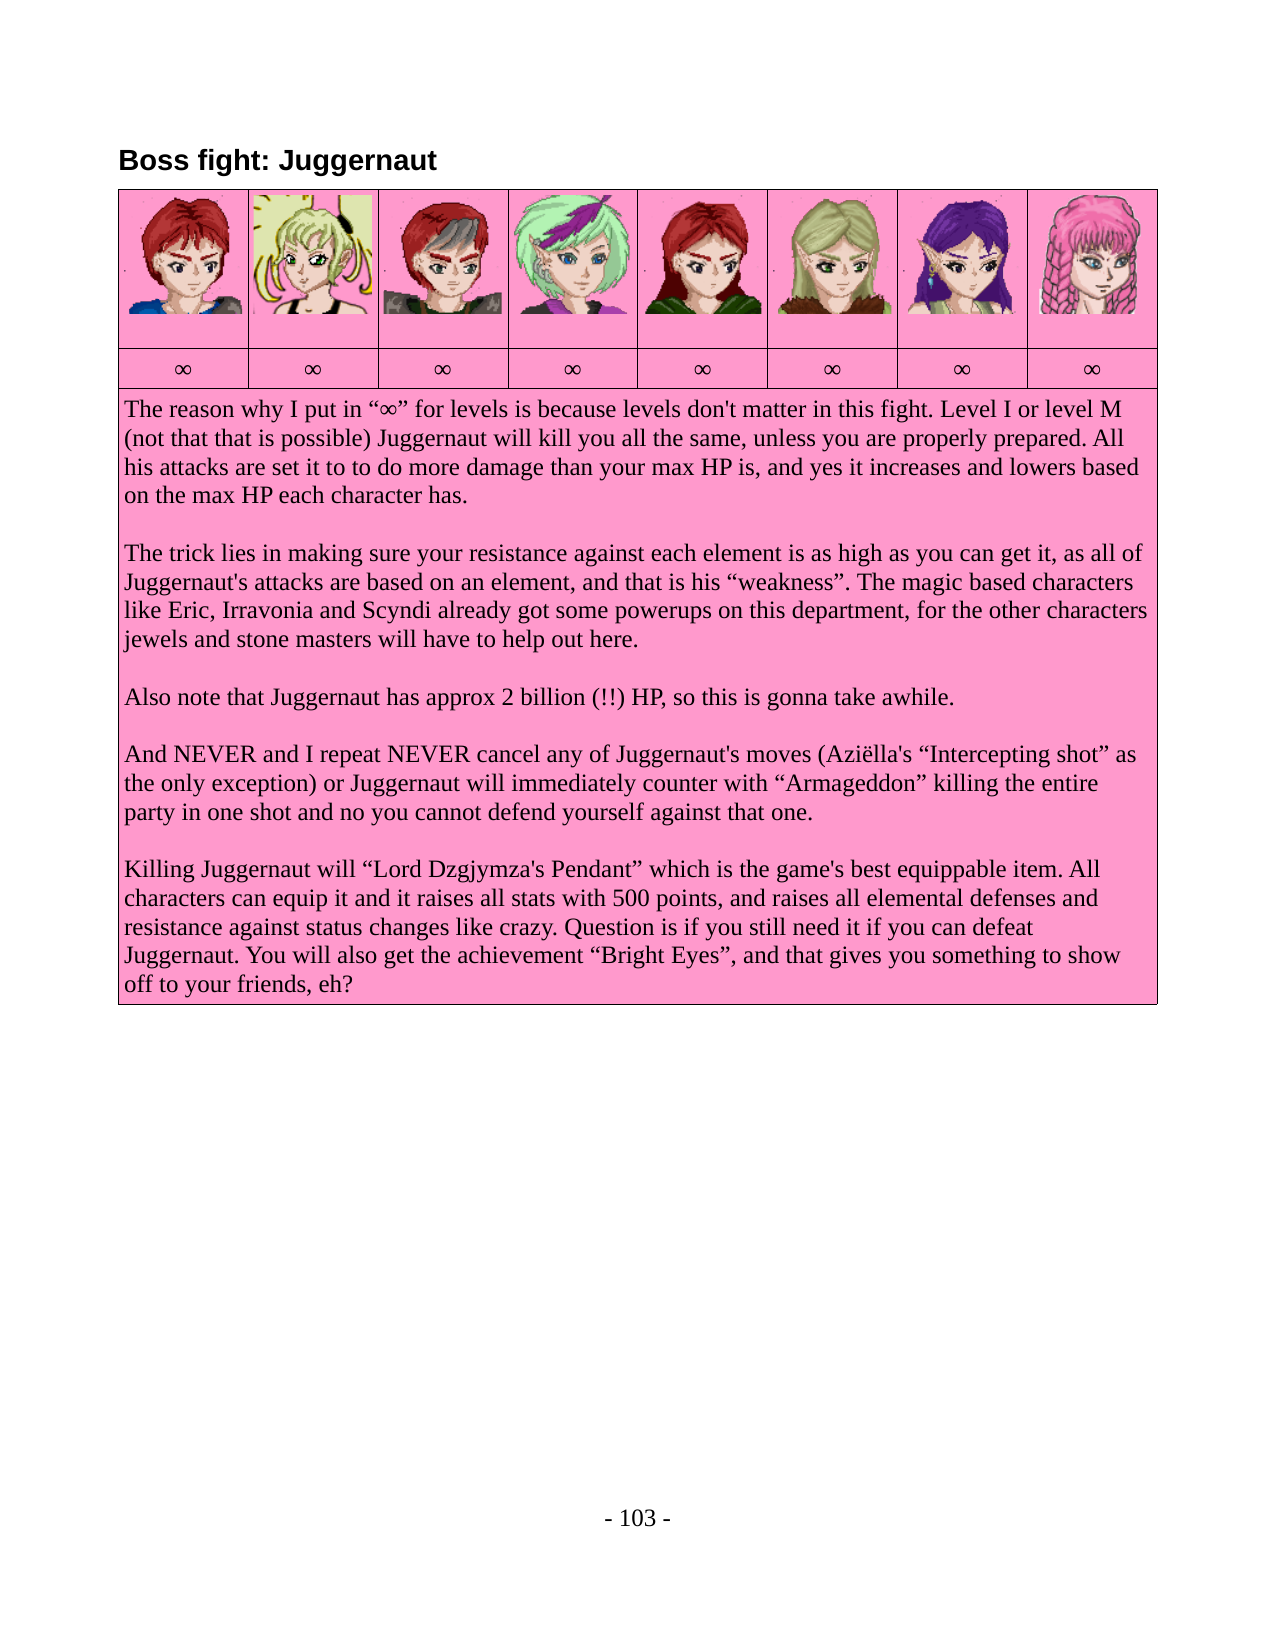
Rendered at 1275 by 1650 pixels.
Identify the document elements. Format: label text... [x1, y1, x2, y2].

picture [772, 195, 892, 314]
picture [643, 195, 762, 314]
table_header [768, 190, 897, 348]
subtitle Boss fight: Juggernaut [118, 143, 1157, 177]
table_cell ∞ [509, 349, 637, 388]
picture [123, 195, 243, 314]
table_cell ∞ [768, 349, 897, 388]
picture [383, 195, 502, 314]
picture [513, 195, 632, 314]
table_cell ∞ [898, 349, 1027, 388]
table_header [119, 190, 248, 348]
table_header [638, 190, 767, 313]
table_cell ∞ [119, 349, 248, 388]
table_header [249, 190, 378, 348]
table_header [1028, 190, 1157, 313]
table_cell ∞ [249, 349, 378, 388]
picture [1032, 195, 1152, 314]
table_cell ∞ [638, 349, 767, 388]
table_header [379, 190, 508, 348]
table_header [898, 190, 1027, 348]
picture [902, 195, 1022, 314]
table_cell ∞ [379, 349, 508, 388]
picture [253, 195, 372, 314]
table_header [509, 190, 637, 348]
table_cell The reason why I put in “∞” for levels is because levels don't matter in this fight. Level I or level M (not that that is possible) Juggernaut will kill you all the same, unless you are properly prepared. All his attacks are set it to to do more damage than your max HP is, and yes it increases and lowers based on the max HP each character has. The trick lies in making sure your resistance against each element is as high as you can get it, as all of Juggernaut's attacks are based on an element, and that is his “weakness”. The magic based characters like Eric, Irravonia and Scyndi already got some powerups on this department, for the other characters jewels and stone masters will have to help out here. Also note that Juggernaut has approx 2 billion (!!) HP, so this is gonna take awhile. And NEVER and I repeat NEVER cancel any of Juggernaut's moves (Aziëlla's “Intercepting shot” as the only exception) or Juggernaut will immediately counter with “Armageddon” killing the entire party in one shot and no you cannot defend yourself against that one. Killing Juggernaut will “Lord Dzgjymza's Pendant” which is the game's best equippable item. All characters can equip it and it raises all stats with 500 points, and raises all elemental defenses and resistance against status changes like crazy. Question is if you still need it if you can defeat Juggernaut. You will also get the achievement “Bright Eyes”, and that gives you something to show off to your friends, eh? [119, 389, 1157, 1004]
table_header [638, 314, 767, 348]
table_header [1028, 314, 1157, 348]
table_cell ∞ [1028, 349, 1157, 388]
